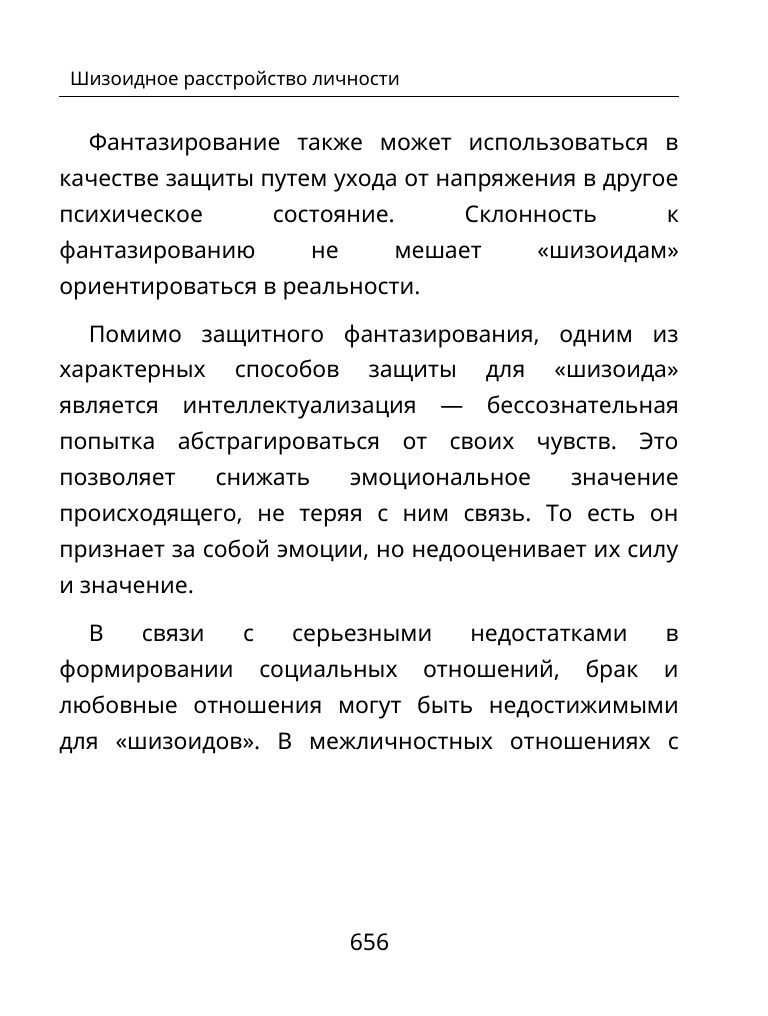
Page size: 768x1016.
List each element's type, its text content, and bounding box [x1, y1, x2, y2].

text В связи с серьезными недостатками в формировании социальных отношений, брак и любовные отношения могут быть недостижимыми для «шизоидов». В межличностных отношениях с [59, 617, 679, 792]
text Помимо защитного фантазирования, одним из характерных способов защиты для «шизоида» является интеллектуализация — бессознательная попытка абстрагироваться от своих чувств. Это позволяет снижать эмоциональное значение происходящего, не теряя с ним связь. То есть он признает за собой эмоции, но недооценивает их силу и значение. [59, 317, 679, 600]
text Фантазирование также может использоваться в качестве защиты путем ухода от напряжения в другое психическое состояние. Склонность к фантазированию не мешает «шизоидам» ориентироваться в реальности. [59, 126, 679, 301]
